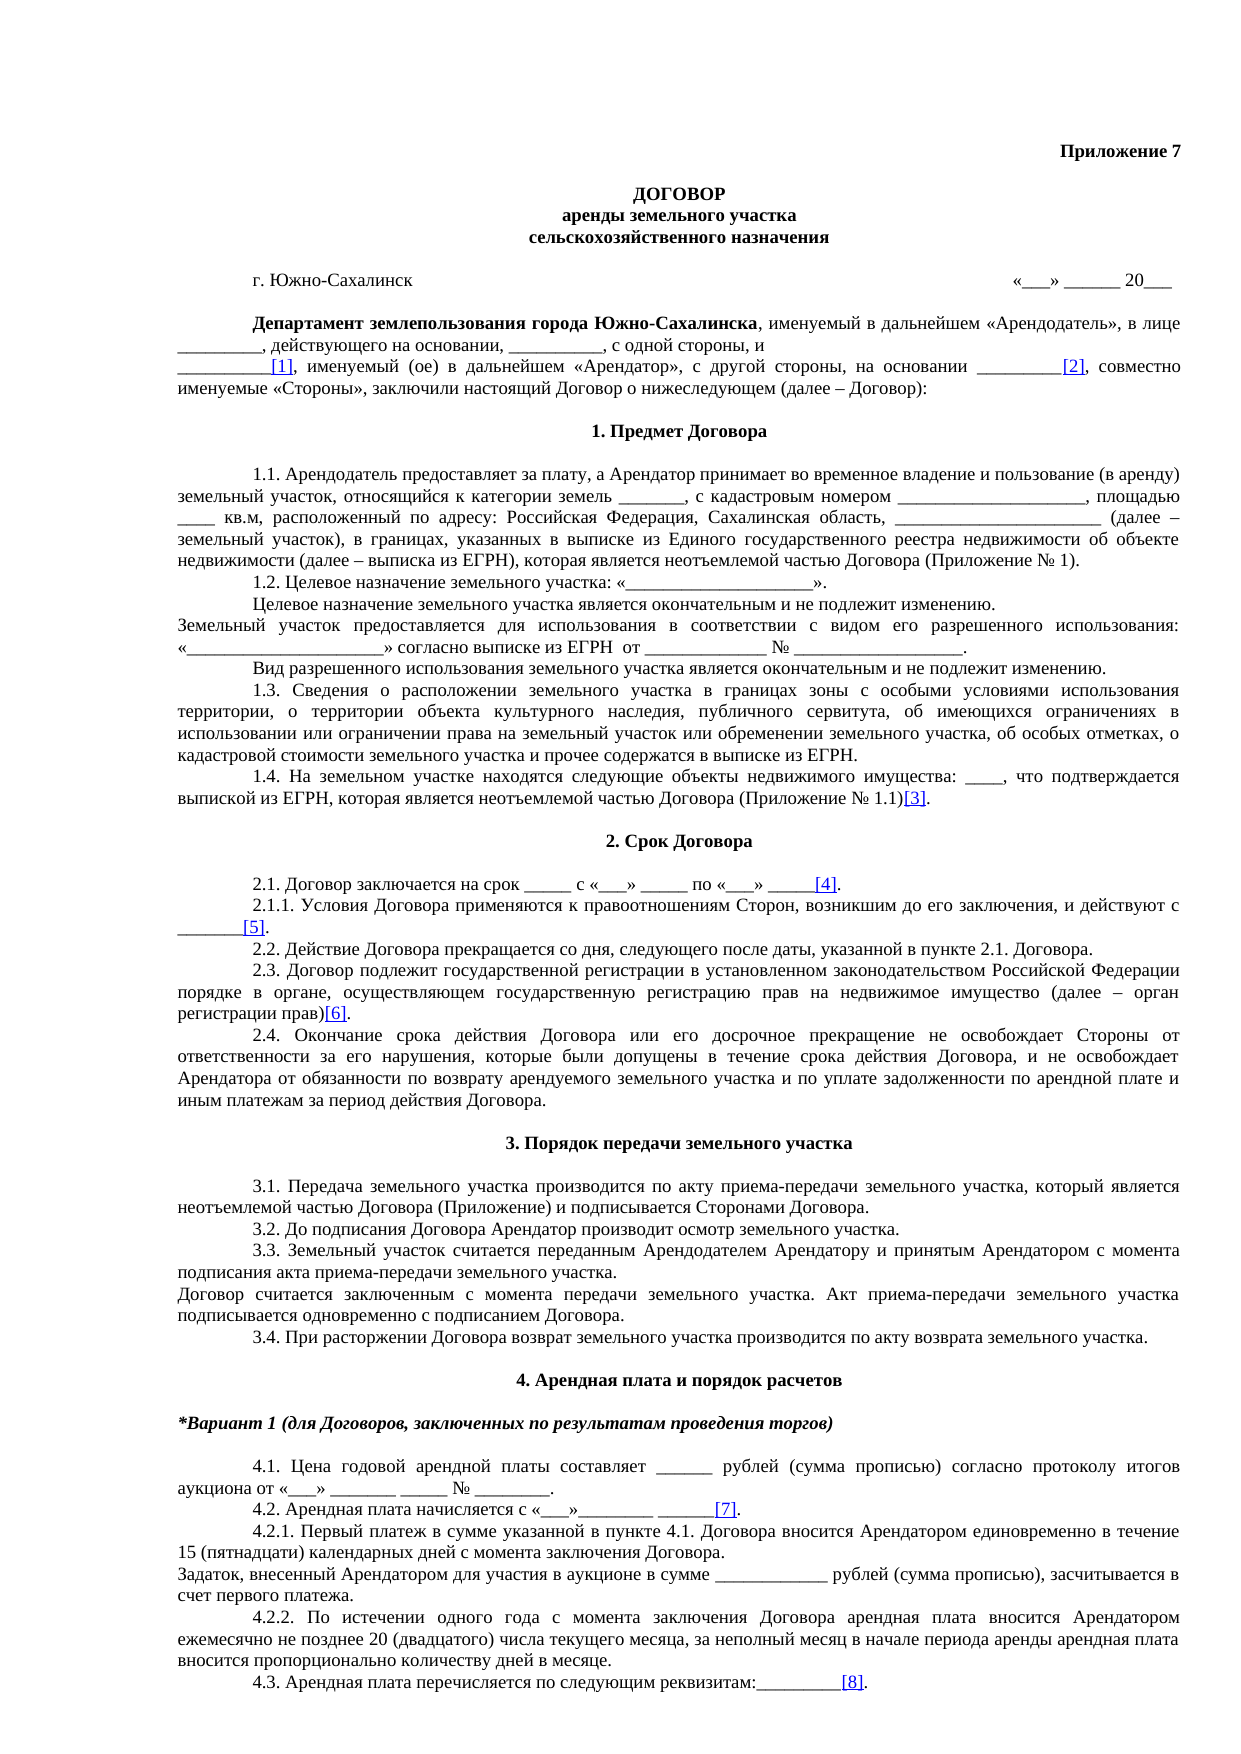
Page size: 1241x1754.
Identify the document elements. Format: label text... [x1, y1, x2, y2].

text 3. Порядок передачи земельного участка [177, 1132, 1181, 1153]
text 3.2. До подписания Договора Арендатор производит осмотр земельного участка. [177, 1218, 1181, 1239]
text 2.1.1. Условия Договора применяются к правоотношениям Сторон, возникшим до его заключения, и действуют с _______[5]. [177, 894, 1181, 937]
text Земельный участок предоставляется для использования в соответствии с видом его разрешенного использования: «_____________________» согласно выписке из ЕГРН от _____________ № __________________. [177, 614, 1181, 657]
text 2.1. Договор заключается на срок _____ с «___» _____ по «___» _____[4]. [177, 873, 1181, 894]
text Вид разрешенного использования земельного участка является окончательным и не подлежит изменению. [177, 657, 1181, 679]
text 3.1. Передача земельного участка производится по акту приема-передачи земельного участка, который является неотъемлемой частью Договора (Приложение) и подписывается Сторонами Договора. [177, 1175, 1181, 1218]
text 2.4. Окончание срока действия Договора или его досрочное прекращение не освобождает Стороны от ответственности за его нарушения, которые были допущены в течение срока действия Договора, и не освобождает Арендатора от обязанности по возврату арендуемого земельного участка и по уплате задолженности по арендной плате и иным платежам за период действия Договора. [177, 1024, 1181, 1110]
text Задаток, внесенный Арендатором для участия в аукционе в сумме ____________ рублей (сумма прописью), засчитывается в счет первого платежа. [177, 1563, 1181, 1606]
text 3.4. При расторжении Договора возврат земельного участка производится по акту возврата земельного участка. [177, 1326, 1181, 1347]
text 1. Предмет Договора [177, 420, 1181, 442]
text 1.1. Арендодатель предоставляет за плату, а Арендатор принимает во временное владение и пользование (в аренду) земельный участок, относящийся к категории земель _______, с кадастровым номером ____________________, площадью ____ кв.м, расположенный по адресу: Российская Федерация, Сахалинская область, ______________________ (далее – земельный участок), в границах, указанных в выписке из Единого государственного реестра недвижимости об объекте недвижимости (далее – выписка из ЕГРН), которая является неотъемлемой частью Договора (Приложение № 1). [177, 463, 1181, 571]
text 2.2. Действие Договора прекращается со дня, следующего после даты, указанной в пункте 2.1. Договора. [177, 937, 1181, 959]
text г. Южно-Сахалинск «___» ______ 20___ [177, 269, 1181, 291]
text 2.3. Договор подлежит государственной регистрации в установленном законодательством Российской Федерации порядке в органе, осуществляющем государственную регистрацию прав на недвижимое имущество (далее – орган регистрации прав)[6]. [177, 959, 1181, 1024]
text 3.3. Земельный участок считается переданным Арендодателем Арендатору и принятым Арендатором с момента подписания акта приема-передачи земельного участка. [177, 1239, 1181, 1282]
text 4.2. Арендная плата начисляется с «___»________ ______[7]. [177, 1498, 1181, 1520]
text 4.2.2. По истечении одного года с момента заключения Договора арендная плата вносится Арендатором ежемесячно не позднее 20 (двадцатого) числа текущего месяца, за неполный месяц в начале периода аренды арендная плата вносится пропорционально количеству дней в месяце. [177, 1606, 1181, 1671]
text __________[1], именуемый (ое) в дальнейшем «Арендатор», с другой стороны, на основании _________[2], совместно именуемые «Стороны», заключили настоящий Договор о нижеследующем (далее – Договор): [177, 355, 1181, 398]
text аренды земельного участка [177, 204, 1181, 226]
text 4.3. Арендная плата перечисляется по следующим реквизитам:_________[8]. [177, 1671, 1181, 1692]
text Договор считается заключенным с момента передачи земельного участка. Акт приема-передачи земельного участка подписывается одновременно с подписанием Договора. [177, 1282, 1181, 1326]
text 1.3. Сведения о расположении земельного участка в границах зоны с особыми условиями использования территории, о территории объекта культурного наследия, публичного сервитута, об имеющихся ограничениях в использовании или ограничении права на земельный участок или обременении земельного участка, об особых отметках, о кадастровой стоимости земельного участка и прочее содержатся в выписке из ЕГРН. [177, 679, 1181, 765]
text 4.2.1. Первый платеж в сумме указанной в пункте 4.1. Договора вносится Арендатором единовременно в течение 15 (пятнадцати) календарных дней с момента заключения Договора. [177, 1520, 1181, 1563]
text 2. Срок Договора [177, 830, 1181, 851]
text *Вариант 1 (для Договоров, заключенных по результатам проведения торгов) [177, 1412, 1181, 1433]
text 4. Арендная плата и порядок расчетов [177, 1369, 1181, 1390]
text 4.1. Цена годовой арендной платы составляет ______ рублей (сумма прописью) согласно протоколу итогов аукциона от «___» _______ _____ № ________. [177, 1455, 1181, 1498]
text Департамент землепользования города Южно-Сахалинска, именуемый в дальнейшем «Арендодатель», в лице _________, действующего на основании, __________, с одной стороны, и [177, 312, 1181, 355]
text Целевое назначение земельного участка является окончательным и не подлежит изменению. [177, 592, 1181, 614]
text 1.4. На земельном участке находятся следующие объекты недвижимого имущества: ____, что подтверждается выпиской из ЕГРН, которая является неотъемлемой частью Договора (Приложение № 1.1)[3]. [177, 765, 1181, 808]
text 1.2. Целевое назначение земельного участка: «____________________». [177, 571, 1181, 592]
text ДОГОВОР [177, 183, 1181, 204]
text Приложение 7 [177, 140, 1181, 161]
text сельскохозяйственного назначения [177, 226, 1181, 247]
